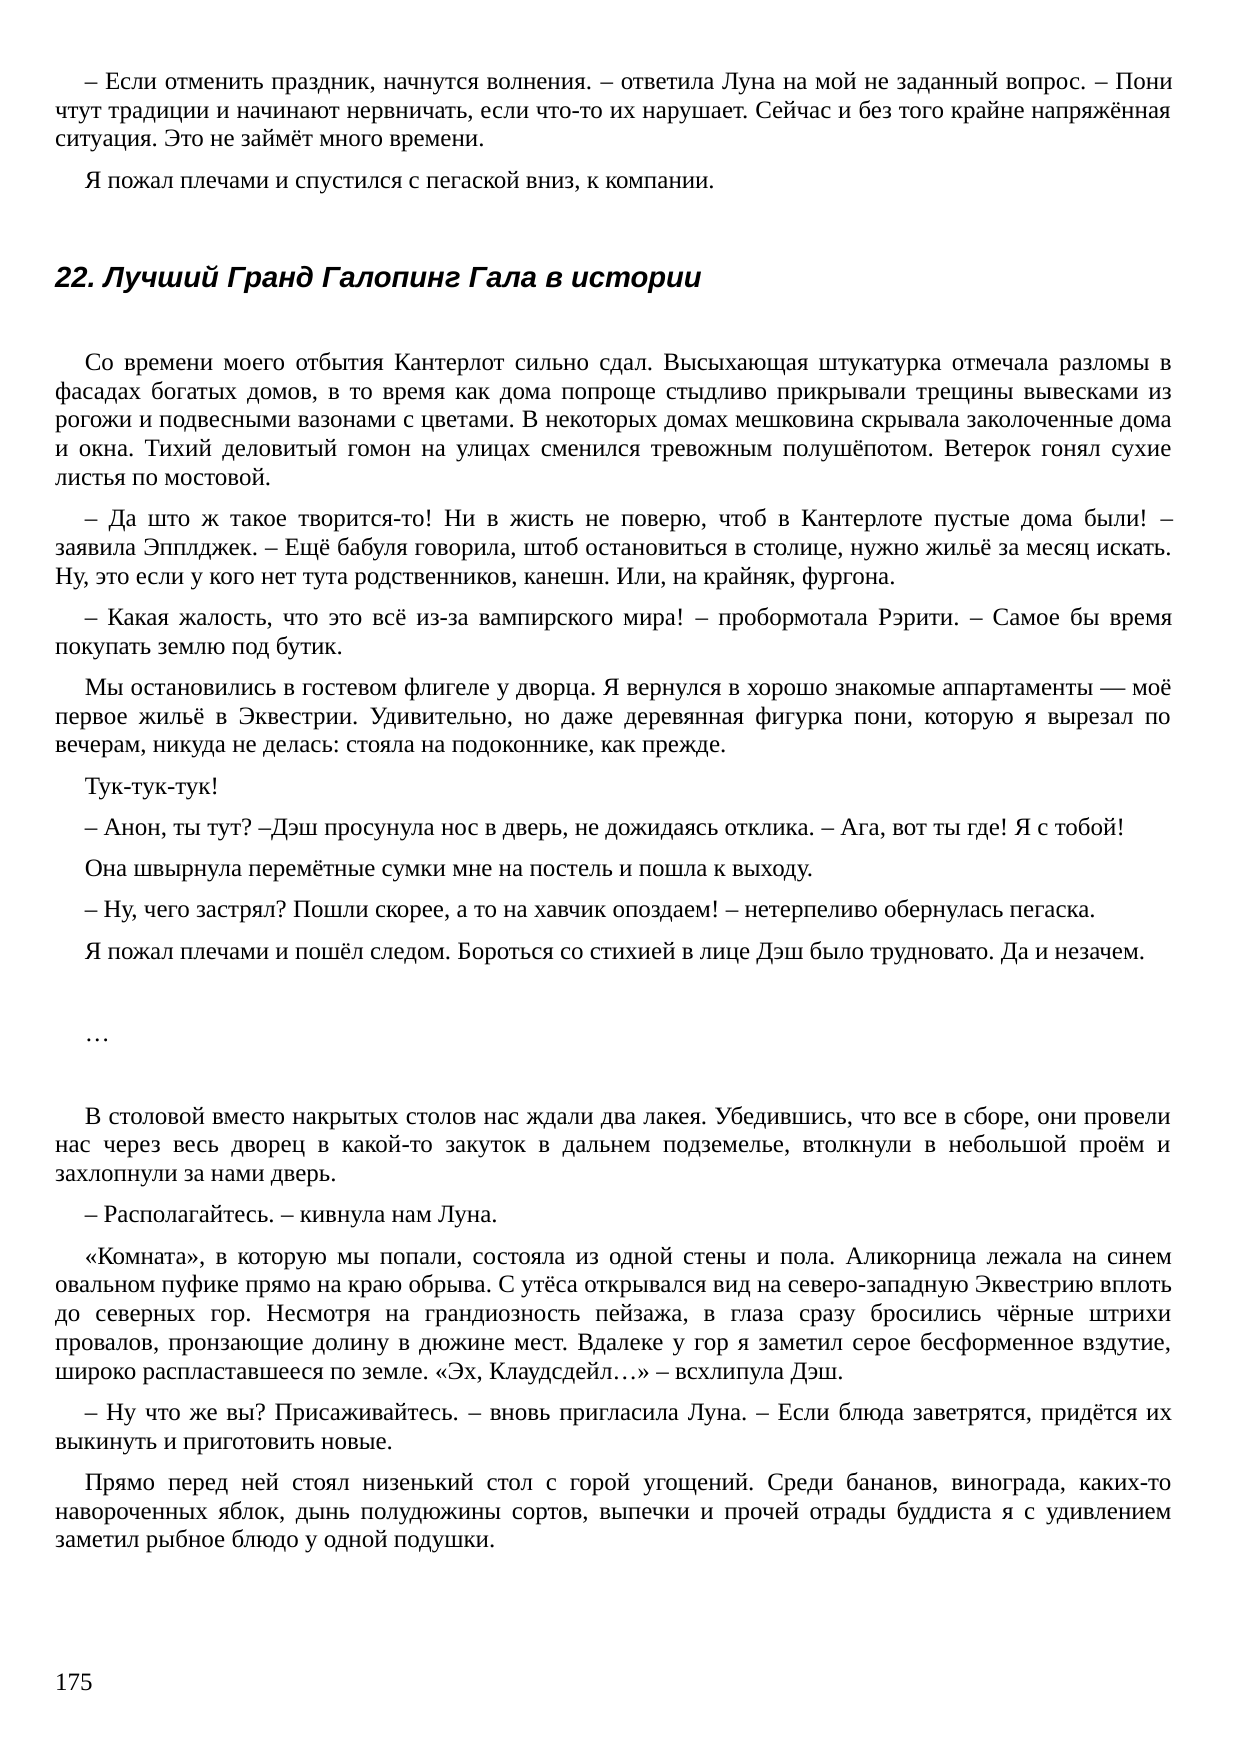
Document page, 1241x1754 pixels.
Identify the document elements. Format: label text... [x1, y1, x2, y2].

text – Располагайтесь. – кивнула нам Луна. [55, 1199, 1173, 1228]
text – Какая жалость, что это всё из-за вампирского мира! – пробормотала Рэрити. – Самое бы время покупать землю под бутик. [55, 602, 1173, 659]
text В столовой вместо накрытых столов нас ждали два лакея. Убедившись, что все в сборе, они провели нас через весь дворец в какой-то закуток в дальнем подземелье, втолкнули в небольшой проём и захлопнули за нами дверь. [55, 1101, 1173, 1187]
text Тук-тук-тук! [55, 771, 1173, 799]
text «Комната», в которую мы попали, состояла из одной стены и пола. Аликорница лежала на синем овальном пуфике прямо на краю обрыва. С утёса открывался вид на северо-западную Эквестрию вплоть до северных гор. Несмотря на грандиозность пейзажа, в глаза сразу бросились чёрные штрихи провалов, пронзающие долину в дюжине мест. Вдалеке у гор я заметил серое бесформенное вздутие, широко распластавшееся по земле. «Эх, Клаудсдейл…» – всхлипула Дэш. [55, 1241, 1173, 1384]
text Мы остановились в гостевом флигеле у дворца. Я вернулся в хорошо знакомые аппартаменты — моё первое жильё в Эквестрии. Удивительно, но даже деревянная фигурка пони, которую я вырезал по вечерам, никуда не делась: стояла на подоконнике, как прежде. [55, 672, 1173, 758]
text Она швырнула перемётные сумки мне на постель и пошла к выходу. [55, 853, 1173, 882]
text Я пожал плечами и спустился с пегаской вниз, к компании. [55, 165, 1173, 193]
text – Анон, ты тут? –Дэш просунула нос в дверь, не дожидаясь отклика. – Ага, вот ты где! Я с тобой! [55, 812, 1173, 841]
text Со времени моего отбытия Кантерлот сильно сдал. Высыхающая штукатурка отмечала разломы в фасадах богатых домов, в то время как дома попроще стыдливо прикрывали трещины вывесками из рогожи и подвесными вазонами с цветами. В некоторых домах мешковина скрывала заколоченные дома и окна. Тихий деловитый гомон на улицах сменился тревожным полушёпотом. Ветерок гонял сухие листья по мостовой. [55, 347, 1173, 491]
text Прямо перед ней стоял низенький стол с горой угощений. Среди бананов, винограда, каких-то навороченных яблок, дынь полудюжины сортов, выпечки и прочей отрады буддиста я с удивлением заметил рыбное блюдо у одной подушки. [55, 1467, 1173, 1553]
text … [55, 1018, 1173, 1047]
text – Ну что же вы? Присаживайтесь. – вновь пригласила Луна. – Если блюда заветрятся, придётся их выкинуть и приготовить новые. [55, 1397, 1173, 1454]
subtitle 22. Лучший Гранд Галопинг Гала в истории [55, 260, 1173, 293]
text – Если отменить праздник, начнутся волнения. – ответила Луна на мой не заданный вопрос. – Пони чтут традиции и начинают нервничать, если что-то их нарушает. Сейчас и без того крайне напряжённая ситуация. Это не займёт много времени. [55, 66, 1173, 152]
text Я пожал плечами и пошёл следом. Бороться со стихией в лице Дэш было трудновато. Да и незачем. [55, 936, 1173, 964]
text – Ну, чего застрял? Пошли скорее, а то на хавчик опоздаем! – нетерпеливо обернулась пегаска. [55, 894, 1173, 923]
text – Да што ж такое творится-то! Ни в жисть не поверю, чтоб в Кантерлоте пустые дома были! – заявила Эпплджек. – Ещё бабуля говорила, штоб остановиться в столице, нужно жильё за месяц искать. Ну, это если у кого нет тута родственников, канешн. Или, на крайняк, фургона. [55, 503, 1173, 589]
